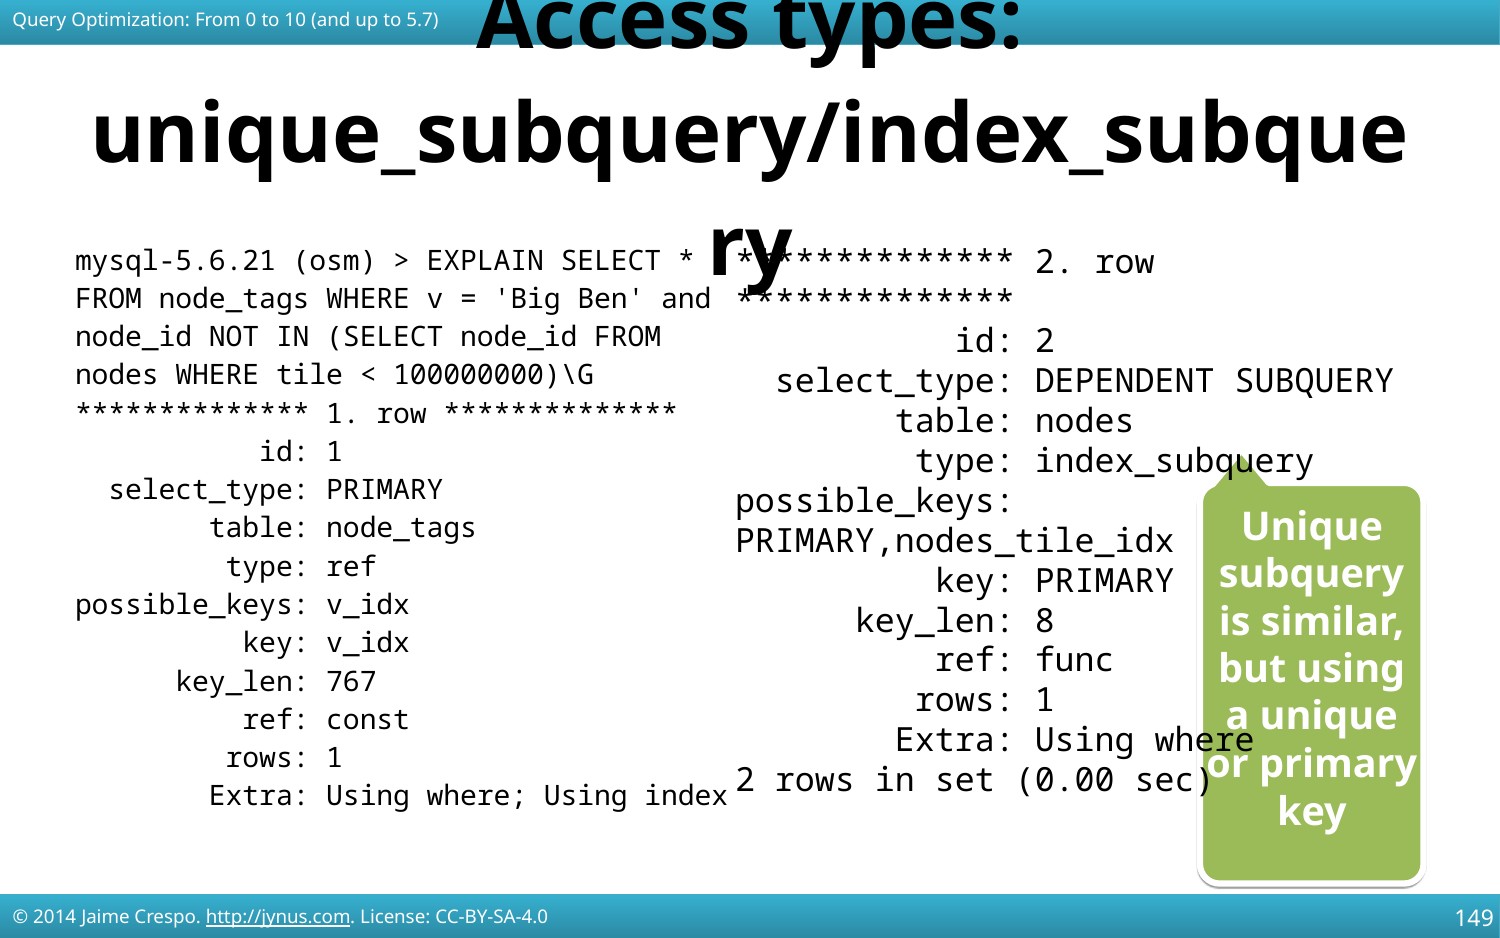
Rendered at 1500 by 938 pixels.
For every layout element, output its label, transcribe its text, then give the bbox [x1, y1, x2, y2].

list mysql-5.6.21 (osm) > EXPLAIN SELECT * FROM node_tags WHERE v = 'Big Ben' and node_id NOT IN (SELECT node_id FROM nodes WHERE tile < 100000000)\G ************** 1. row ************** id: 1 select_type: PRIMARY table: node_tags type: ref possible_keys: v_idx key: v_idx key_len: 767 ref: const rows: 1 Extra: Using where; Using index [75, 240, 735, 847]
slide_number [1389, 896, 1490, 935]
title Access types: unique_subquery/index_subquery [75, 36, 1425, 224]
list ************** 2. row ************** id: 2 select_type: DEPENDENT SUBQUERY table: nodes type: index_subquery possible_keys: PRIMARY,nodes_tile_idx key: PRIMARY key_len: 8 ref: func rows: 1 Extra: Using where 2 rows in set (0.00 sec) [735, 240, 1440, 897]
